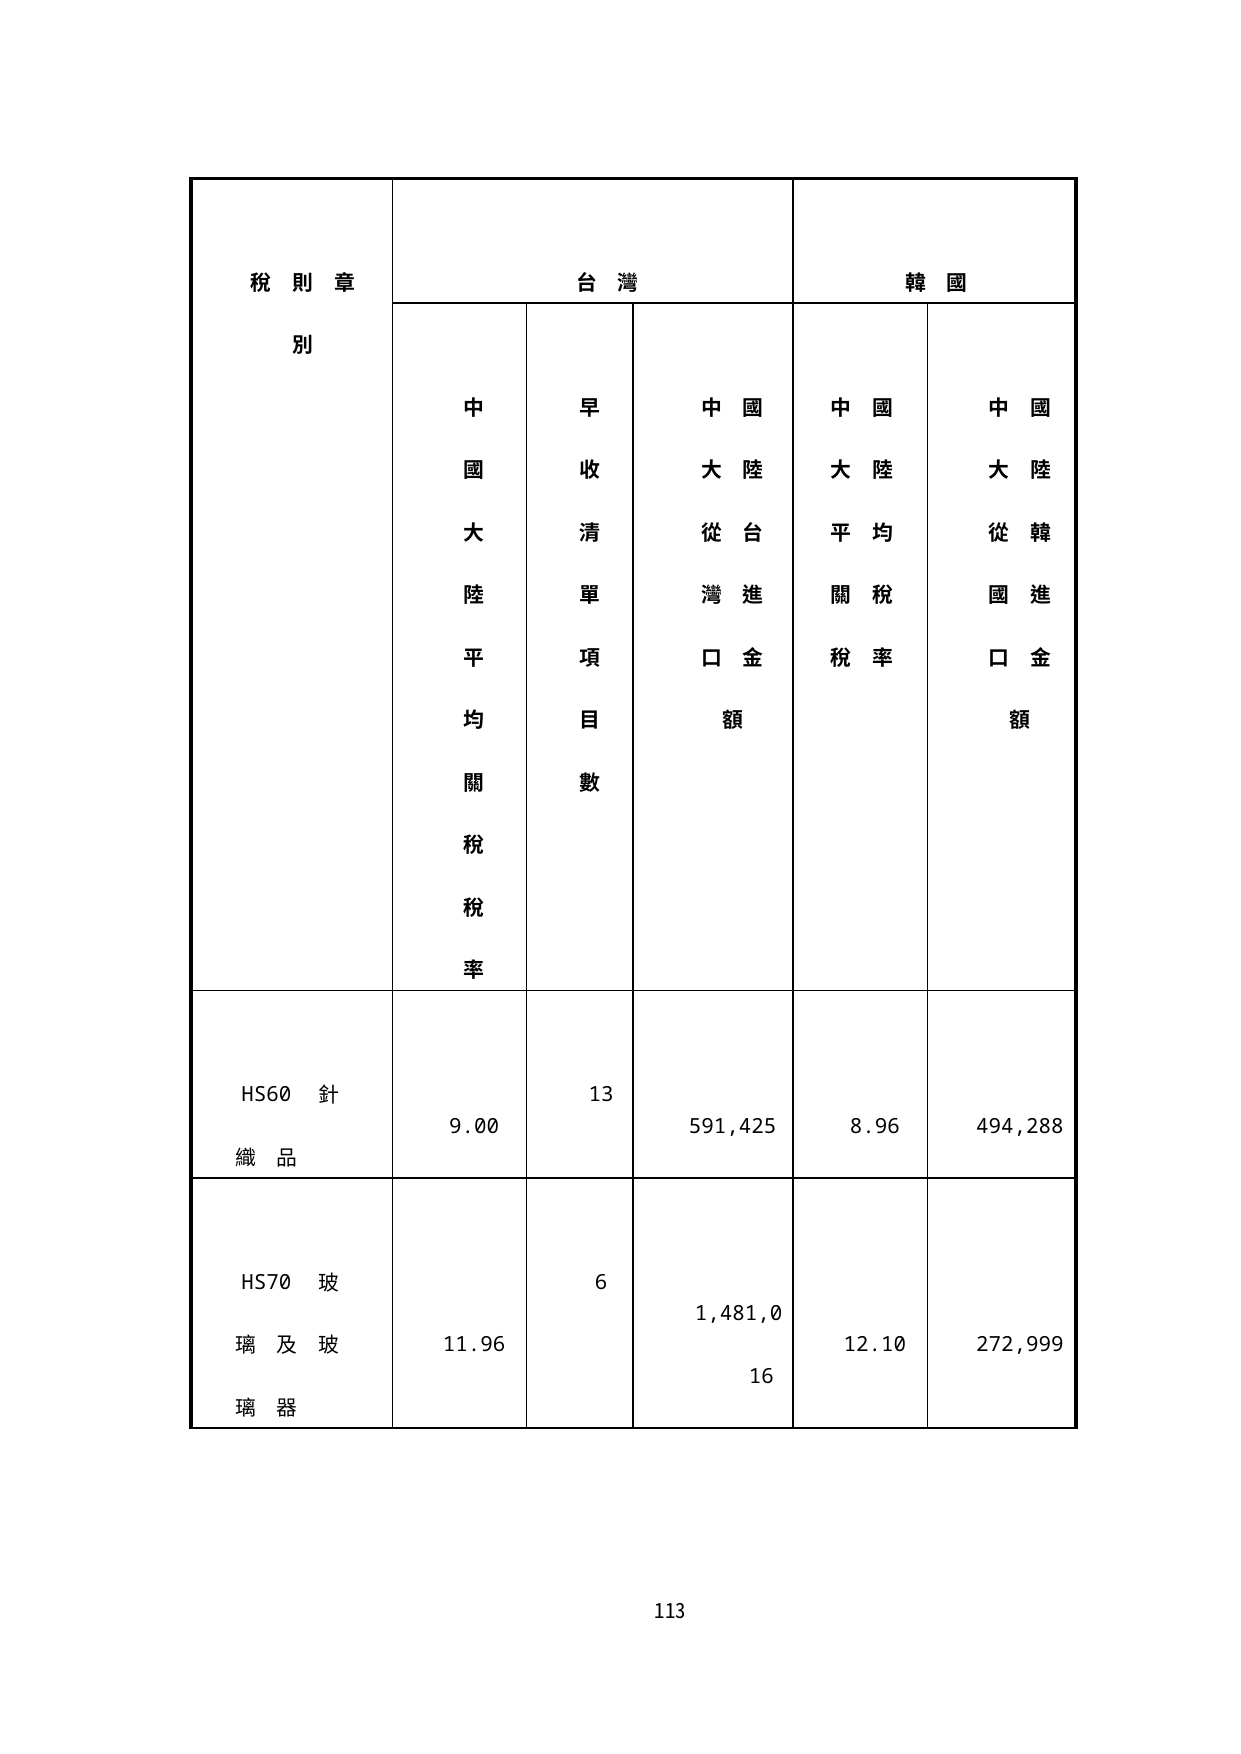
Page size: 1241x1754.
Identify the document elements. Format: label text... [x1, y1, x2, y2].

table_cell 13 [527, 991, 632, 1177]
table_cell 1,481,016 [634, 1179, 792, 1427]
table_cell HS70玻璃及玻璃器 [193, 1179, 392, 1427]
table_cell 中國大陸平均關稅稅率 [393, 304, 526, 990]
table_cell 中國大陸從台灣進口金額 [634, 304, 792, 990]
table_cell 494,288 [928, 991, 1074, 1177]
table_cell 8.96 [794, 991, 927, 1177]
table_cell 9.00 [393, 991, 526, 1177]
table_header 台灣 [393, 180, 792, 302]
table_header 韓國 [794, 180, 1074, 302]
table_cell 中國大陸從韓國進口金額 [928, 304, 1074, 990]
table_cell 6 [527, 1179, 632, 1427]
table_cell 591,425 [634, 991, 792, 1177]
table_cell 中國大陸平均關稅稅率 [794, 304, 927, 990]
table_cell 11.96 [393, 1179, 526, 1427]
table_header 稅則章別 [193, 180, 392, 990]
table_cell 早收清單項目數 [527, 304, 632, 990]
table_cell 12.10 [794, 1179, 927, 1427]
table_cell 272,999 [928, 1179, 1074, 1427]
table_cell HS60針織品 [193, 991, 392, 1177]
